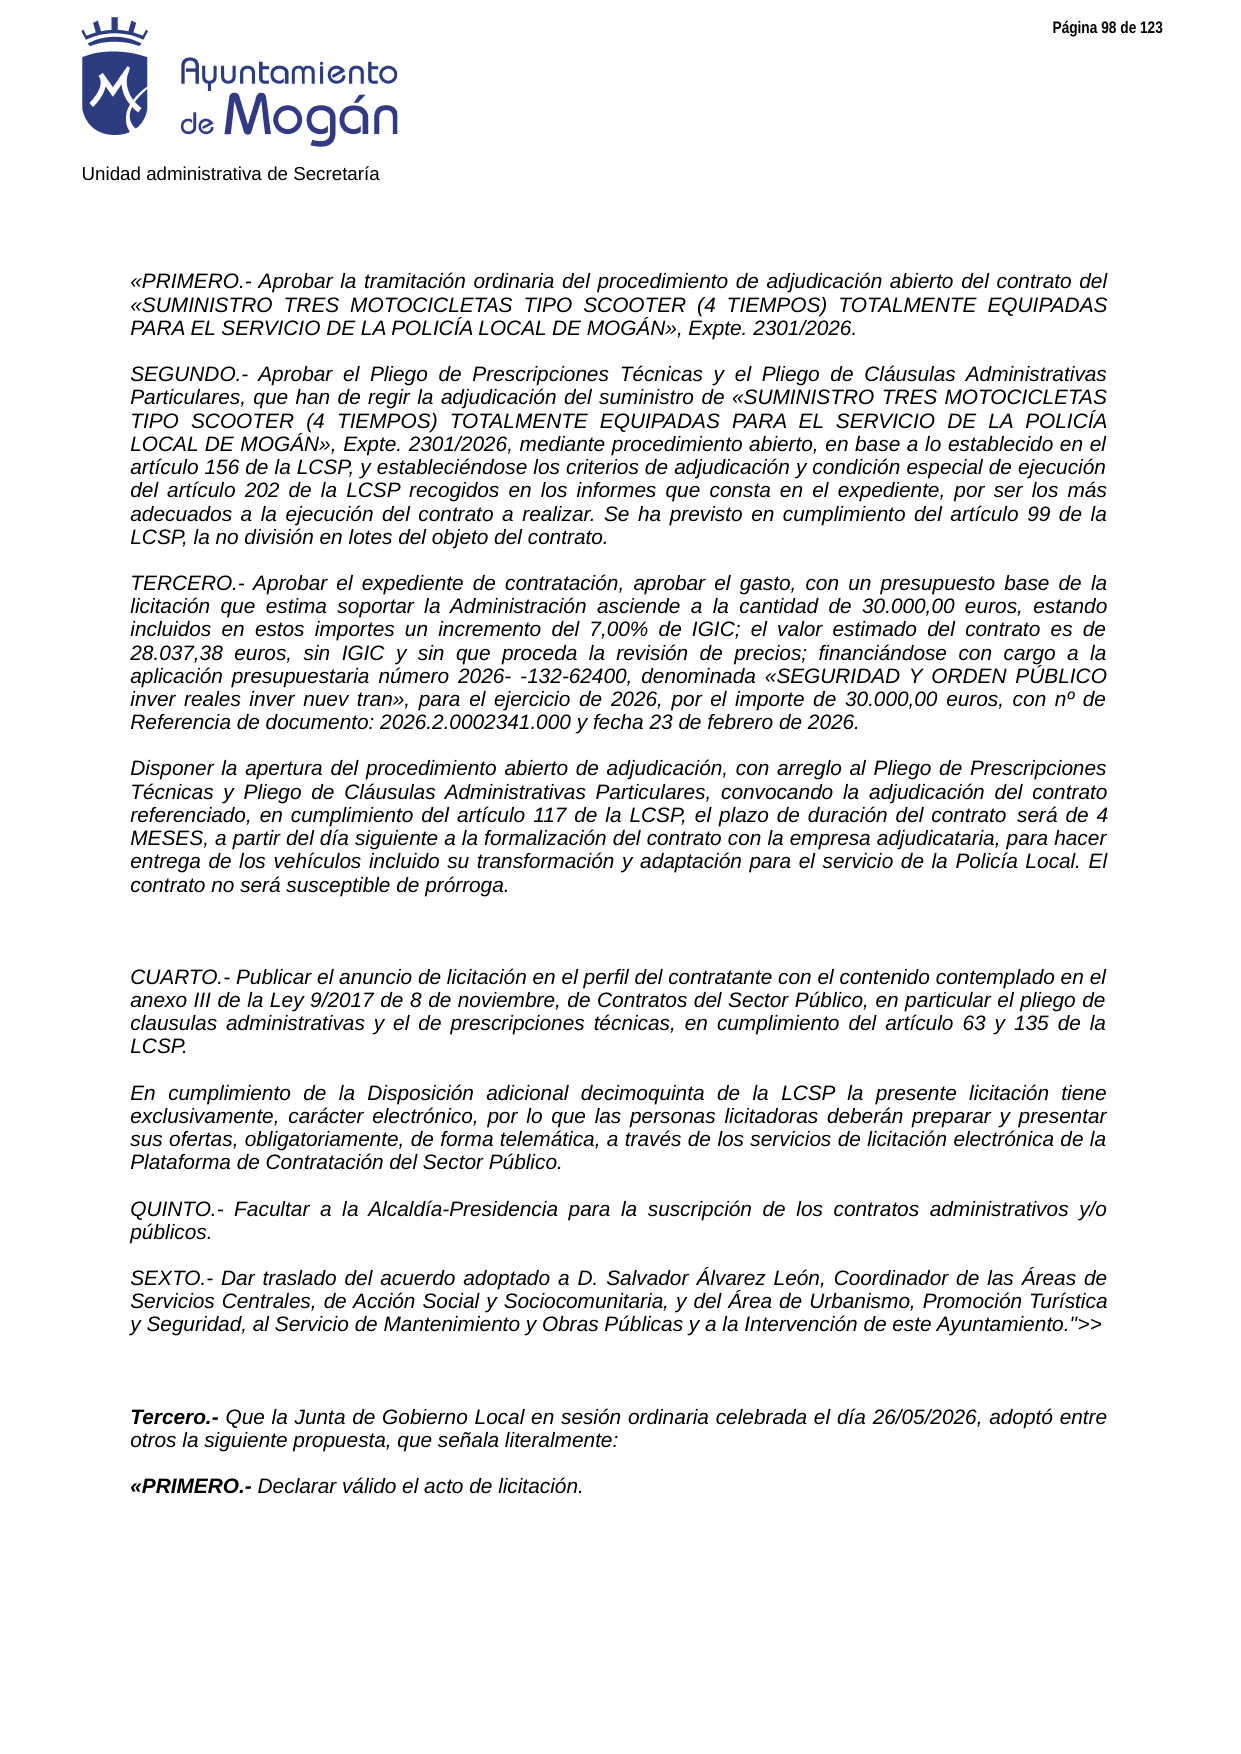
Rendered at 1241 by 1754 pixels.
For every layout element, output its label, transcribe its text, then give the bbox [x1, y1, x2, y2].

picture [81, 17, 398, 153]
text SEGUNDO.- Aprobar el Pliego de Prescripciones Técnicas y el Pliego de Cláusulas Administrativas Particulares, que han de regir la adjudicación del suministro de «SUMINISTRO TRES MOTOCICLETAS TIPO SCOOTER (4 TIEMPOS) TOTALMENTE EQUIPADAS PARA EL SERVICIO DE LA POLICÍA LOCAL DE MOGÁN», Expte. 2301/2026, mediante procedimiento abierto, en base a lo establecido en el artículo 156 de la LCSP, y estableciéndose los criterios de adjudicación y condición especial de ejecución del artículo 202 de la LCSP recogidos en los informes que consta en el expediente, por ser los más adecuados a la ejecución del contrato a realizar. Se ha previsto en cumplimiento del artículo 99 de la LCSP, la no división en lotes del objeto del contrato. [130, 363, 1110, 548]
text Tercero.- Que la Junta de Gobierno Local en sesión ordinaria celebrada el día 26/05/2026, adoptó entre otros la siguiente propuesta, que señala literalmente: [130, 1405, 1110, 1452]
text «PRIMERO.- Aprobar la tramitación ordinaria del procedimiento de adjudicación abierto del contrato del «SUMINISTRO TRES MOTOCICLETAS TIPO SCOOTER (4 TIEMPOS) TOTALMENTE EQUIPADAS PARA EL SERVICIO DE LA POLICÍA LOCAL DE MOGÁN», Expte. 2301/2026. [130, 270, 1110, 340]
text TERCERO.- Aprobar el expediente de contratación, aprobar el gasto, con un presupuesto base de la licitación que estima soportar la Administración asciende a la cantidad de 30.000,00 euros, estando incluidos en estos importes un incremento del 7,00% de IGIC; el valor estimado del contrato es de 28.037,38 euros, sin IGIC y sin que proceda la revisión de precios; financiándose con cargo a la aplicación presupuestaria número 2026- -132-62400, denominada «SEGURIDAD Y ORDEN PÚBLICO inver reales inver nuev tran», para el ejercicio de 2026, por el importe de 30.000,00 euros, con nº de Referencia de documento: 2026.2.0002341.000 y fecha 23 de febrero de 2026. [130, 571, 1110, 734]
text En cumplimiento de la Disposición adicional decimoquinta de la LCSP la presente licitación tiene exclusivamente, carácter electrónico, por lo que las personas licitadoras deberán preparar y presentar sus ofertas, obligatoriamente, de forma telemática, a través de los servicios de licitación electrónica de la Plataforma de Contratación del Sector Público. [130, 1081, 1110, 1174]
text QUINTO.- Facultar a la Alcaldía-Presidencia para la suscripción de los contratos administrativos y/o públicos. [130, 1197, 1110, 1243]
text Disponer la apertura del procedimiento abierto de adjudicación, con arreglo al Pliego de Prescripciones Técnicas y Pliego de Cláusulas Administrativas Particulares, convocando la adjudicación del contrato referenciado, en cumplimiento del artículo 117 de la LCSP, el plazo de duración del contrato será de 4 MESES, a partir del día siguiente a la formalización del contrato con la empresa adjudicataria, para hacer entrega de los vehículos incluido su transformación y adaptación para el servicio de la Policía Local. El contrato no será susceptible de prórroga. [130, 757, 1110, 896]
text «PRIMERO.- Declarar válido el acto de licitación. [130, 1474, 1110, 1498]
text CUARTO.- Publicar el anuncio de licitación en el perfil del contratante con el contenido contemplado en el anexo III de la Ley 9/2017 de 8 de noviembre, de Contratos del Sector Público, en particular el pliego de clausulas administrativas y el de prescripciones técnicas, en cumplimiento del artículo 63 y 135 de la LCSP. [130, 965, 1110, 1058]
text SEXTO.- Dar traslado del acuerdo adoptado a D. Salvador Álvarez León, Coordinador de las Áreas de Servicios Centrales, de Acción Social y Sociocomunitaria, y del Área de Urbanismo, Promoción Turística y Seguridad, al Servicio de Mantenimiento y Obras Públicas y a la Intervención de este Ayuntamiento.">> [130, 1266, 1110, 1336]
